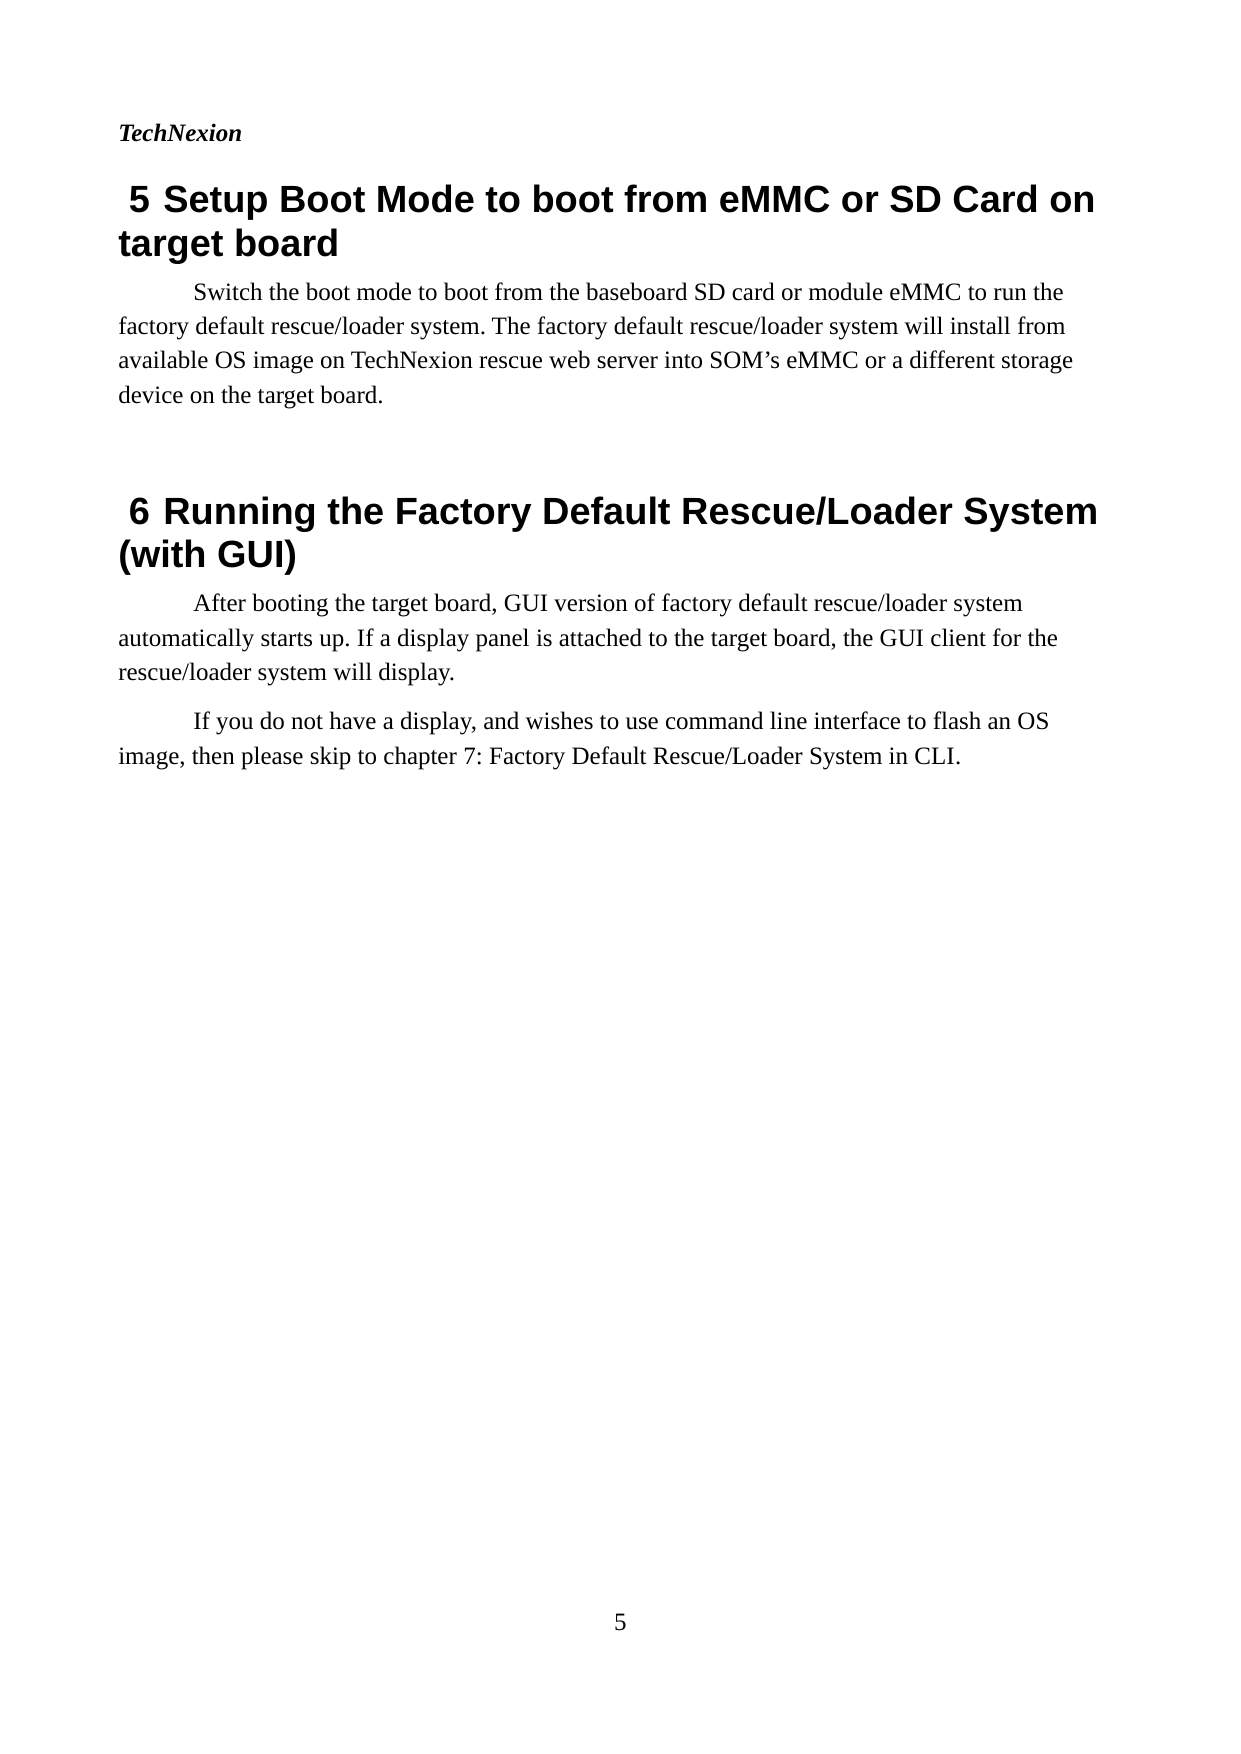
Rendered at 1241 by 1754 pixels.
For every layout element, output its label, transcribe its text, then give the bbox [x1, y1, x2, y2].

subtitle Running the Factory Default Rescue/Loader System (with GUI) [118, 489, 1122, 576]
subtitle Setup Boot Mode to boot from eMMC or SD Card on target board [118, 177, 1122, 264]
text If you do not have a display, and wishes to use command line interface to flash an OS image, then please skip to chapter 7: Factory Default Rescue/Loader System in CLI. [118, 706, 1122, 770]
text Switch the boot mode to boot from the baseboard SD card or module eMMC to run the factory default rescue/loader system. The factory default rescue/loader system will install from available OS image on TechNexion rescue web server into SOM’s eMMC or a different storage device on the target board. [118, 277, 1122, 409]
text After booting the target board, GUI version of factory default rescue/loader system automatically starts up. If a display panel is attached to the target board, the GUI client for the rescue/loader system will display. [118, 588, 1122, 686]
